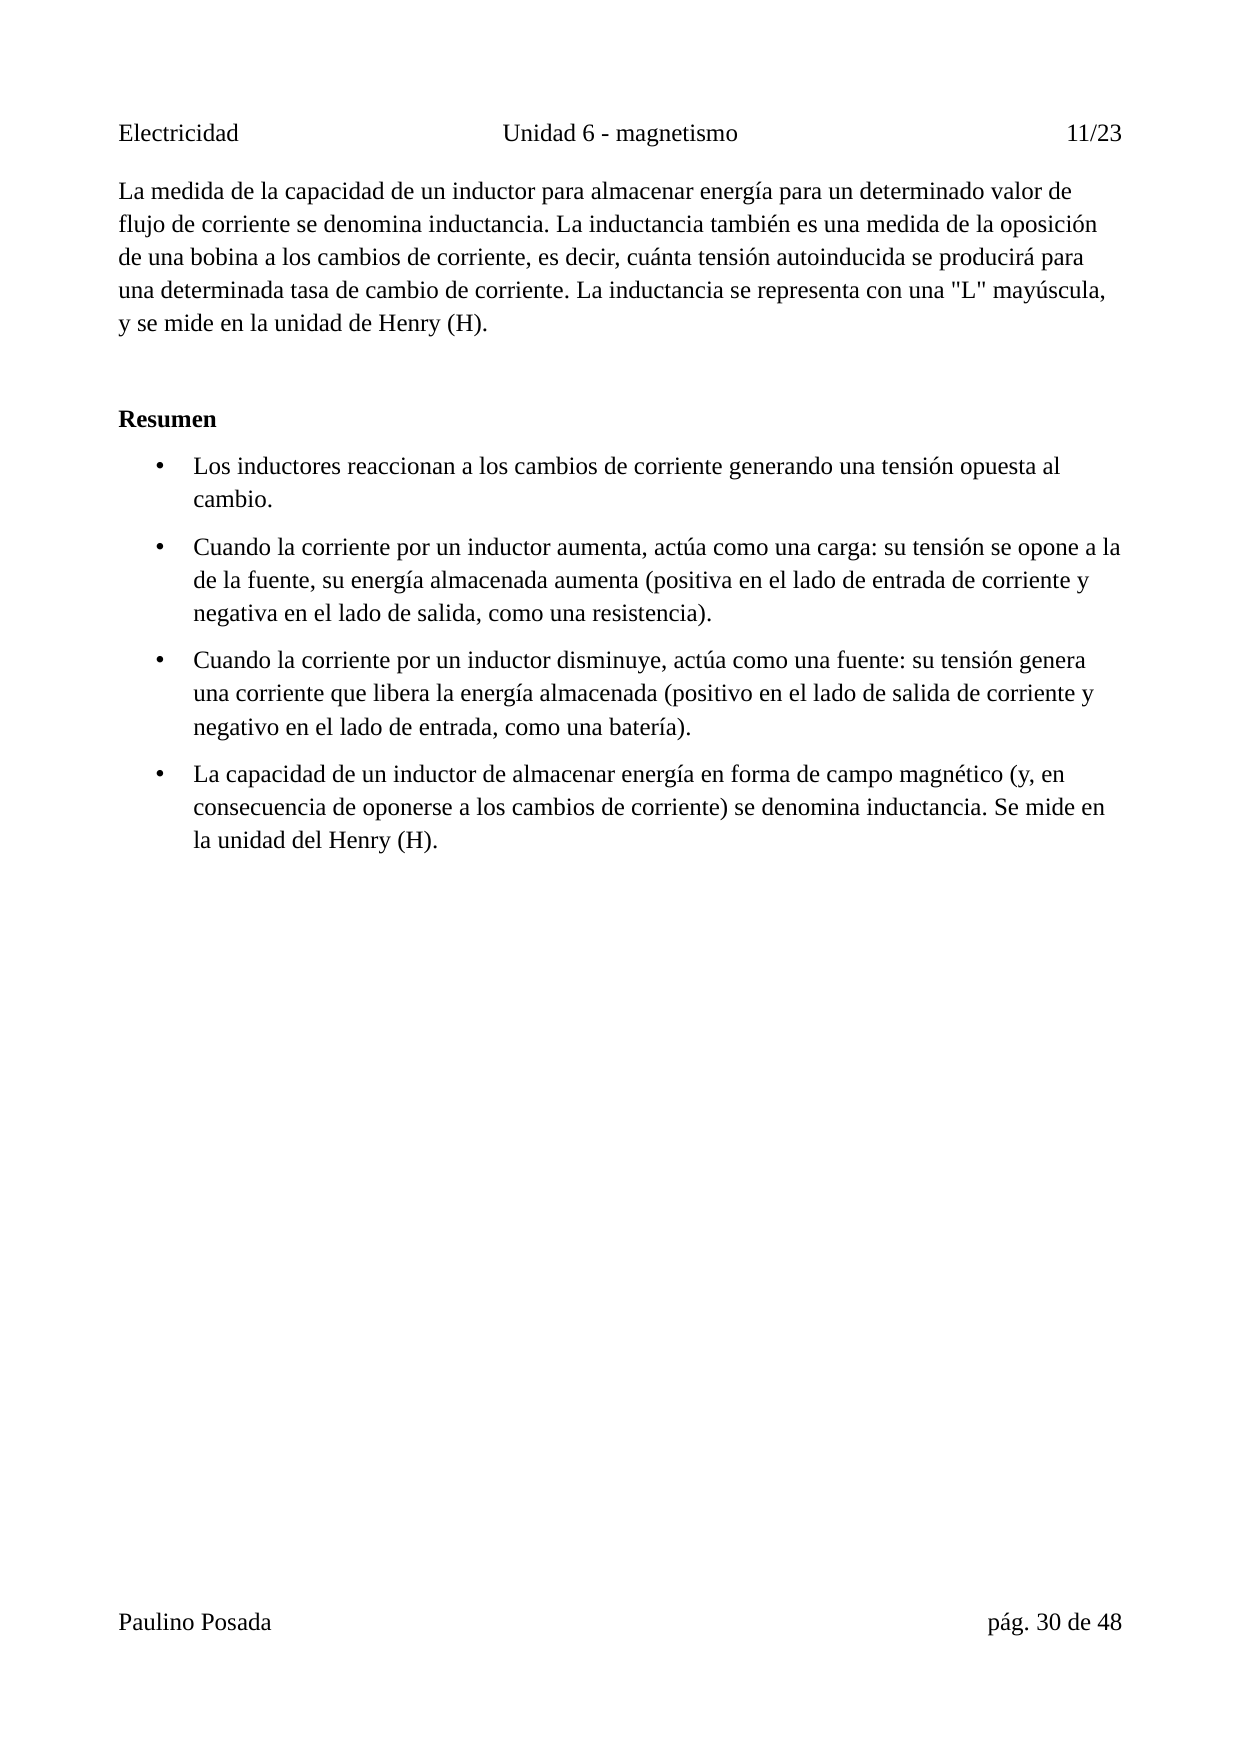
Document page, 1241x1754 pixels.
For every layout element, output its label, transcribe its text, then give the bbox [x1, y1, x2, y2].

text La medida de la capacidad de un inductor para almacenar energía para un determinado valor de flujo de corriente se denomina inductancia. La inductancia también es una medida de la oposición de una bobina a los cambios de corriente, es decir, cuánta tensión autoinducida se producirá para una determinada tasa de cambio de corriente. La inductancia se representa con una "L" mayúscula, y se mide en la unidad de Henry (H). [118, 176, 1122, 337]
text Resumen [118, 404, 1122, 432]
list Cuando la corriente por un inductor disminuye, actúa como una fuente: su tensión genera una corriente que libera la energía almacenada (positivo en el lado de salida de corriente y negativo en el lado de entrada, como una batería). [156, 646, 1122, 740]
list La capacidad de un inductor de almacenar energía en forma de campo magnético (y, en consecuencia de oponerse a los cambios de corriente) se denomina inductancia. Se mide en la unidad del Henry (H). [156, 759, 1122, 854]
list Los inductores reaccionan a los cambios de corriente generando una tensión opuesta al cambio. [156, 451, 1122, 513]
list Cuando la corriente por un inductor aumenta, actúa como una carga: su tensión se opone a la de la fuente, su energía almacenada aumenta (positiva en el lado de entrada de corriente y negativa en el lado de salida, como una resistencia). [156, 532, 1122, 627]
